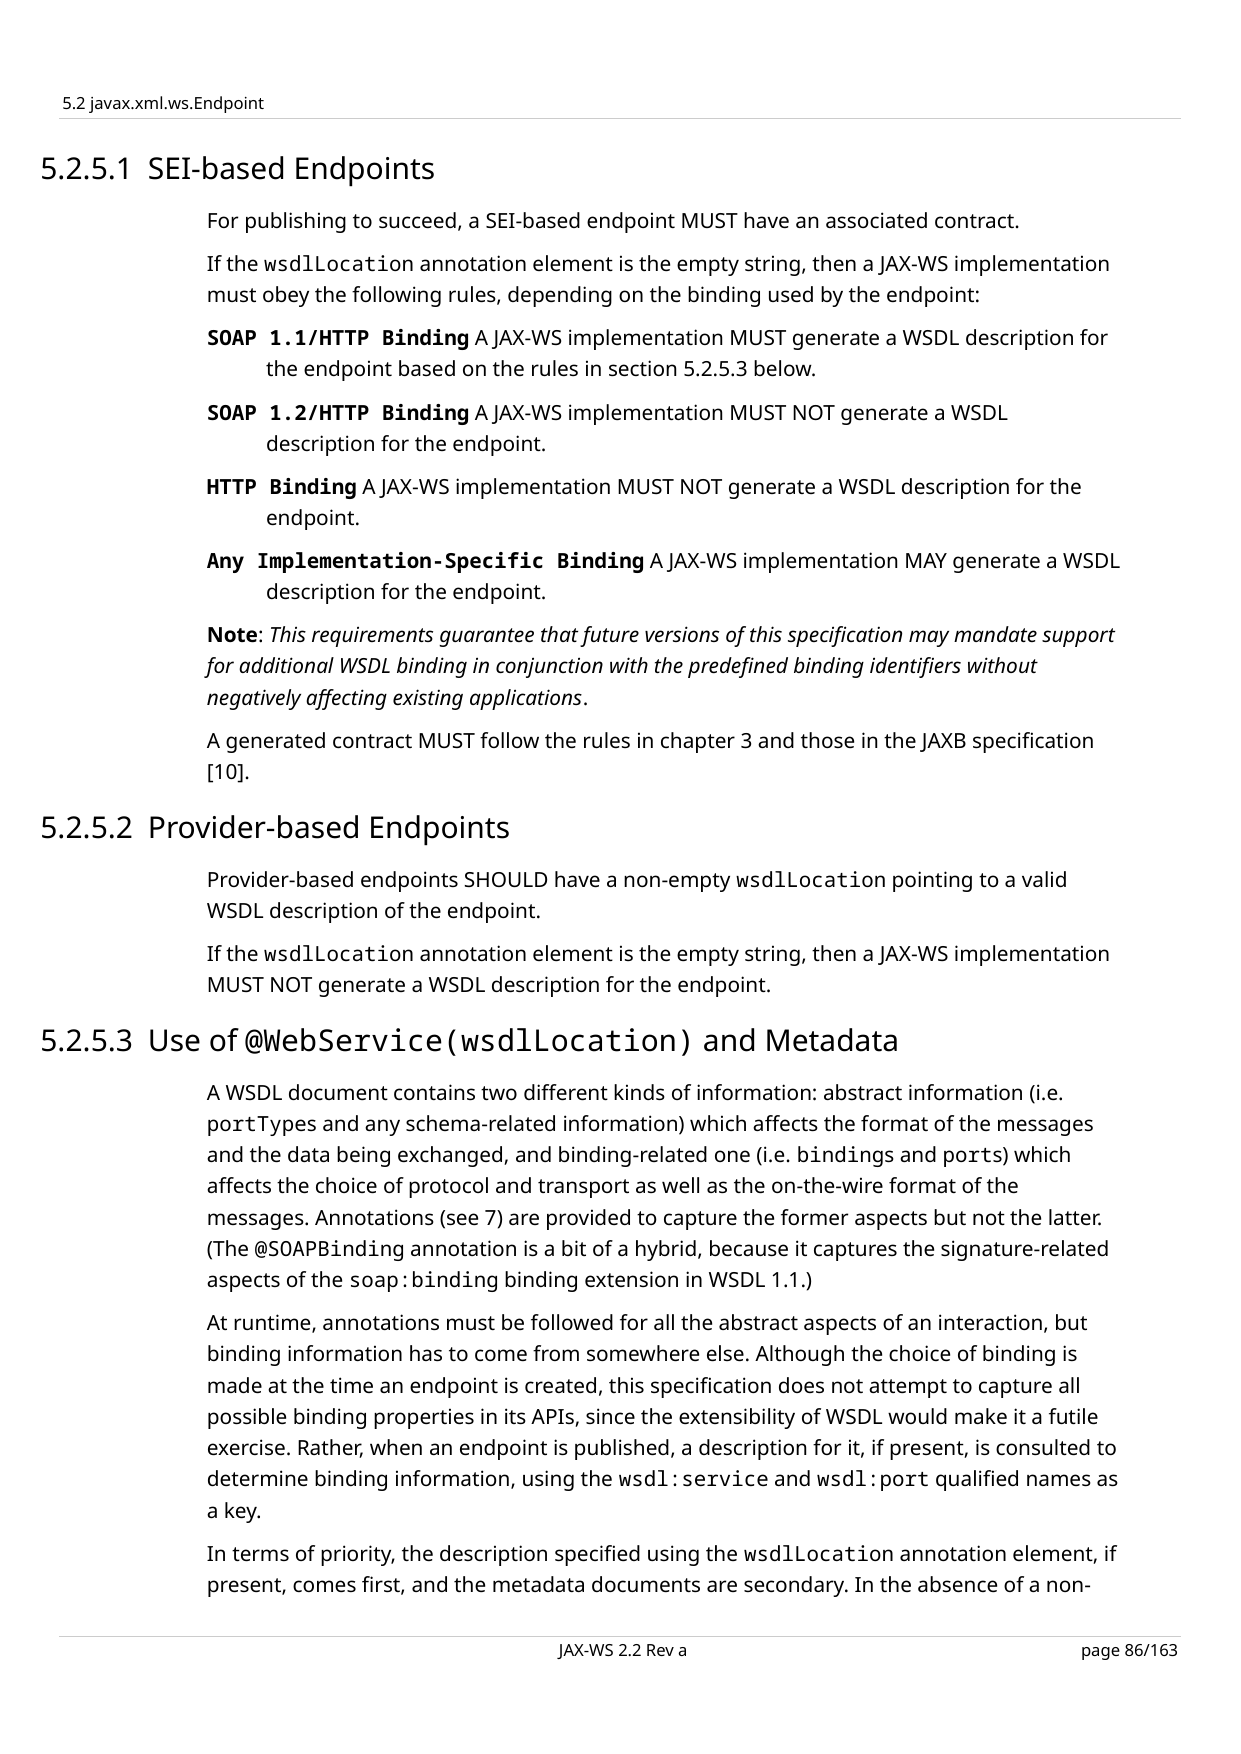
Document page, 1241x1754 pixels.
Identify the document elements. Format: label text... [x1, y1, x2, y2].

text At runtime, annotations must be followed for all the abstract aspects of an interaction, but binding information has to come from somewhere else. Although the choice of binding is made at the time an endpoint is created, this specification does not attempt to capture all possible binding properties in its APIs, since the extensibility of WSDL would make it a futile exercise. Rather, when an endpoint is published, a description for it, if present, is consulted to determine binding information, using the wsdl:service and wsdl:port qualified names as a key. [207, 1308, 1122, 1524]
subtitle Provider-based Endpoints [133, 806, 1181, 847]
text A generated contract MUST follow the rules in chapter 3 and those in the JAXB specification [10]. [207, 726, 1122, 786]
text If the wsdlLocation annotation element is the empty string, then a JAX-WS implementation MUST NOT generate a WSDL description for the endpoint. [207, 939, 1122, 999]
text For publishing to succeed, a SEI-based endpoint MUST have an associated contract. [207, 206, 1122, 234]
text Any Implementation-Specific Binding A JAX-WS implementation MAY generate a WSDL description for the endpoint. [207, 546, 1122, 606]
text SOAP 1.2/HTTP Binding A JAX-WS implementation MUST NOT generate a WSDL description for the endpoint. [207, 398, 1122, 457]
text SOAP 1.1/HTTP Binding A JAX-WS implementation MUST generate a WSDL description for the endpoint based on the rules in section 5.2.5.3 below. [207, 323, 1122, 383]
subtitle Use of @WebService(wsdlLocation) and Metadata [133, 1019, 1181, 1060]
text HTTP Binding A JAX-WS implementation MUST NOT generate a WSDL description for the endpoint. [207, 472, 1122, 532]
subtitle SEI-based Endpoints [133, 147, 1181, 188]
text In terms of priority, the description specified using the wsdlLocation annotation element, if present, comes first, and the metadata documents are secondary. In the absence of a non- [207, 1539, 1122, 1598]
text Note: This requirements guarantee that future versions of this specification may mandate support for additional WSDL binding in conjunction with the predefined binding identifiers without negatively affecting existing applications. [207, 620, 1122, 711]
text Provider-based endpoints SHOULD have a non-empty wsdlLocation pointing to a valid WSDL description of the endpoint. [207, 865, 1122, 924]
text A WSDL document contains two different kinds of information: abstract information (i.e. portTypes and any schema-related information) which affects the format of the messages and the data being exchanged, and binding-related one (i.e. bindings and ports) which affects the choice of protocol and transport as well as the on-the-wire format of the messages. Annotations (see 7) are provided to capture the former aspects but not the latter. (The @SOAPBinding annotation is a bit of a hybrid, because it captures the signature-related aspects of the soap:binding binding extension in WSDL 1.1.) [207, 1078, 1122, 1294]
text If the wsdlLocation annotation element is the empty string, then a JAX-WS implementation must obey the following rules, depending on the binding used by the endpoint: [207, 249, 1122, 309]
